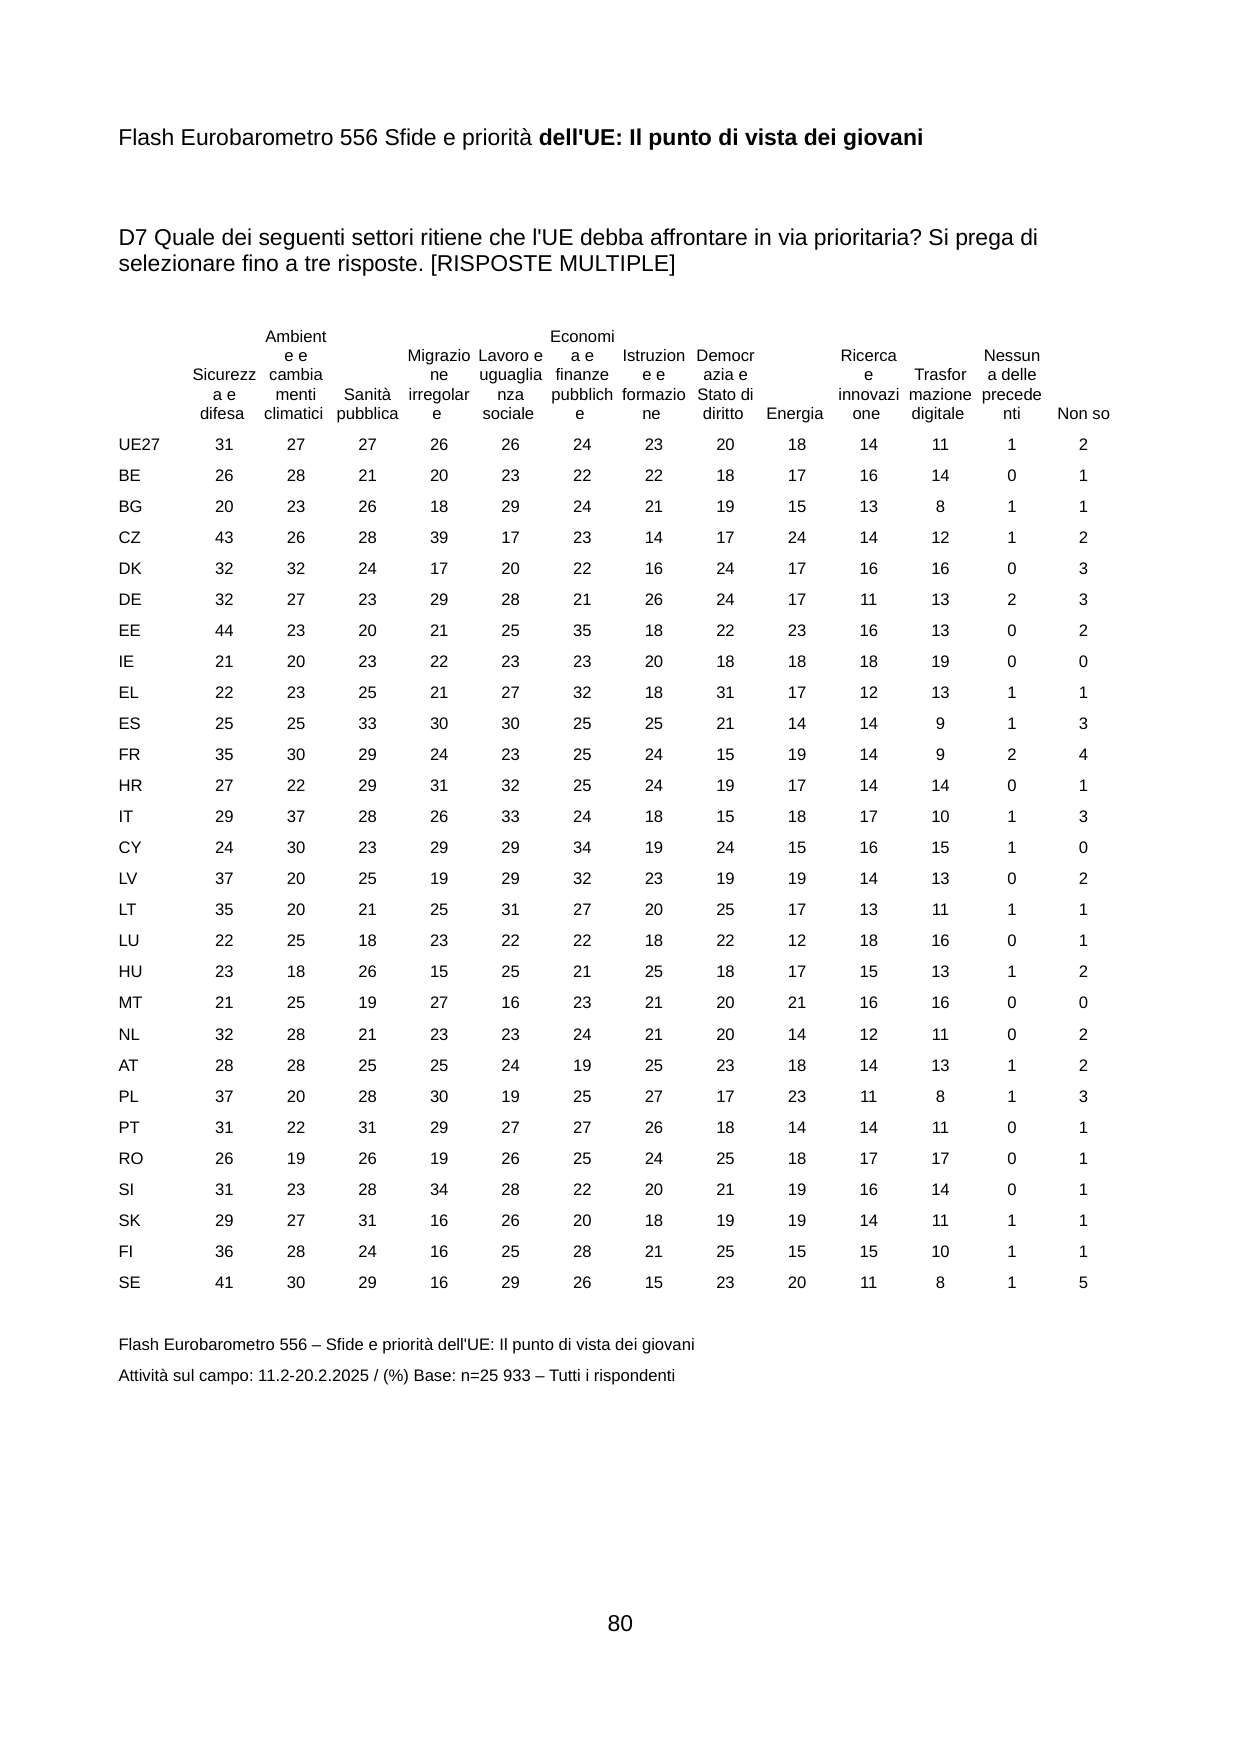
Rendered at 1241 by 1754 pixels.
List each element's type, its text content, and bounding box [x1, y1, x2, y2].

table_cell 18 [690, 646, 761, 677]
table_cell 16 [833, 832, 904, 863]
table_cell 0 [1048, 646, 1119, 677]
table_cell [690, 1298, 761, 1329]
table_cell 31 [332, 1205, 403, 1236]
table_cell 35 [546, 615, 618, 646]
table_cell 3 [1048, 801, 1119, 832]
table_cell 17 [761, 770, 833, 801]
table_cell 1 [976, 801, 1047, 832]
table_cell 25 [546, 770, 618, 801]
table_cell 26 [618, 1112, 689, 1143]
table_cell 32 [189, 553, 260, 584]
table_cell 20 [690, 988, 761, 1018]
table_cell 15 [904, 832, 976, 863]
table_cell 16 [403, 1205, 475, 1236]
table_cell 21 [189, 988, 260, 1018]
table_cell [115, 1298, 188, 1329]
table_cell 17 [475, 522, 546, 553]
table_cell 24 [189, 832, 260, 863]
table_cell 39 [403, 522, 475, 553]
table_cell 21 [403, 615, 475, 646]
table_cell 12 [833, 1019, 904, 1049]
table_cell 31 [690, 677, 761, 708]
table_cell 18 [833, 925, 904, 956]
table_cell BG [115, 491, 188, 522]
table_cell 21 [332, 460, 403, 491]
table_cell 34 [546, 832, 618, 863]
table_cell 20 [475, 553, 546, 584]
table_cell 0 [976, 988, 1047, 1018]
table_cell 1 [1048, 925, 1119, 956]
table_cell 28 [260, 1050, 332, 1081]
table_cell PT [115, 1112, 188, 1143]
table_cell 25 [332, 1050, 403, 1081]
table_cell 14 [833, 522, 904, 553]
table_cell 23 [761, 1081, 833, 1112]
table_cell 2 [1048, 429, 1119, 460]
table_cell 16 [475, 988, 546, 1018]
table_cell EL [115, 677, 188, 708]
table_cell 28 [332, 522, 403, 553]
table_cell 24 [690, 553, 761, 584]
table_cell 0 [976, 460, 1047, 491]
table_cell FR [115, 739, 188, 770]
table_cell 2 [976, 739, 1047, 770]
table_cell 25 [332, 677, 403, 708]
table_cell 16 [833, 553, 904, 584]
table_cell 14 [761, 1112, 833, 1143]
table_cell 25 [546, 1081, 618, 1112]
table_cell 26 [475, 429, 546, 460]
table_cell 26 [332, 956, 403, 987]
table_cell 22 [690, 925, 761, 956]
table_cell 11 [904, 1019, 976, 1049]
table_cell 23 [475, 460, 546, 491]
table_cell 15 [403, 956, 475, 987]
table_cell CY [115, 832, 188, 863]
table_cell 11 [904, 1112, 976, 1143]
table_cell 4 [1048, 739, 1119, 770]
table_cell 17 [690, 522, 761, 553]
table_cell 28 [475, 1174, 546, 1205]
table_cell 18 [761, 1143, 833, 1174]
table_cell 37 [189, 863, 260, 894]
table_cell 14 [833, 708, 904, 739]
table_cell Nessuna delle precedenti [976, 321, 1047, 429]
table_cell 11 [904, 1205, 976, 1236]
table_cell 1 [1048, 1112, 1119, 1143]
table_cell 20 [260, 1081, 332, 1112]
table_cell 17 [761, 460, 833, 491]
table_cell 20 [618, 894, 689, 925]
table_cell 0 [976, 1019, 1047, 1049]
table_cell BE [115, 460, 188, 491]
table_cell 14 [833, 863, 904, 894]
table_cell 14 [904, 1174, 976, 1205]
table_cell 29 [403, 832, 475, 863]
table_cell 2 [1048, 1050, 1119, 1081]
table_cell 29 [475, 1267, 546, 1298]
table_cell DK [115, 553, 188, 584]
table_cell [260, 283, 332, 321]
table_cell ES [115, 708, 188, 739]
table_cell [618, 1298, 689, 1329]
table_cell 21 [332, 894, 403, 925]
table_cell 13 [833, 894, 904, 925]
table_cell Trasformazione digitale [904, 321, 976, 429]
table_cell 28 [332, 1081, 403, 1112]
table_cell 26 [403, 429, 475, 460]
table_cell 24 [546, 801, 618, 832]
table_cell 22 [690, 615, 761, 646]
table_cell 22 [546, 1174, 618, 1205]
table_cell FI [115, 1236, 188, 1267]
table_cell 17 [761, 956, 833, 987]
table_cell 1 [1048, 1143, 1119, 1174]
table_cell 1 [976, 894, 1047, 925]
table_cell 23 [332, 646, 403, 677]
table_cell 26 [475, 1143, 546, 1174]
table_cell 25 [618, 1050, 689, 1081]
table_cell 16 [833, 615, 904, 646]
table_cell 16 [403, 1236, 475, 1267]
table_cell 1 [1048, 1236, 1119, 1267]
table_cell 18 [618, 801, 689, 832]
table_cell 21 [403, 677, 475, 708]
table_cell Democrazia e Stato di diritto [690, 321, 761, 429]
table_cell 2 [976, 584, 1047, 615]
table_cell 26 [475, 1205, 546, 1236]
table_cell Non so [1048, 321, 1119, 429]
table_cell 2 [1048, 956, 1119, 987]
table_cell 29 [475, 491, 546, 522]
table_cell [332, 1298, 403, 1329]
table_cell 25 [546, 1143, 618, 1174]
table_cell 19 [618, 832, 689, 863]
table_cell 1 [976, 1050, 1047, 1081]
table_cell 24 [690, 832, 761, 863]
table_cell 25 [690, 894, 761, 925]
table_cell 16 [403, 1267, 475, 1298]
table_cell 32 [260, 553, 332, 584]
table_cell DE [115, 584, 188, 615]
table_cell 0 [976, 863, 1047, 894]
table_cell 19 [260, 1143, 332, 1174]
table_cell [1048, 1298, 1119, 1329]
table_cell MT [115, 988, 188, 1018]
table_cell 21 [618, 1236, 689, 1267]
table_cell 23 [690, 1050, 761, 1081]
table_cell 13 [904, 956, 976, 987]
table_cell 14 [833, 770, 904, 801]
table_cell 25 [332, 863, 403, 894]
table_cell 25 [475, 615, 546, 646]
table_cell 23 [690, 1267, 761, 1298]
table_cell 23 [475, 739, 546, 770]
table_cell 14 [761, 708, 833, 739]
table_cell 15 [761, 832, 833, 863]
table_cell 24 [618, 1143, 689, 1174]
table_cell 0 [1048, 832, 1119, 863]
table_cell Ambiente e cambiamenti climatici [260, 321, 332, 429]
table_cell 15 [618, 1267, 689, 1298]
table_cell 16 [904, 925, 976, 956]
table_cell [976, 1298, 1047, 1329]
table_cell 1 [1048, 460, 1119, 491]
table_cell 13 [904, 863, 976, 894]
table_cell 21 [189, 646, 260, 677]
table_cell 15 [761, 1236, 833, 1267]
table_cell RO [115, 1143, 188, 1174]
table_cell 33 [475, 801, 546, 832]
table_cell [761, 1298, 833, 1329]
table_cell 18 [761, 429, 833, 460]
table_cell 24 [546, 429, 618, 460]
table_cell 29 [189, 1205, 260, 1236]
table_cell Sanità pubblica [332, 321, 403, 429]
table_cell 26 [189, 460, 260, 491]
table_cell 22 [189, 925, 260, 956]
table_cell 3 [1048, 584, 1119, 615]
table_cell 0 [976, 553, 1047, 584]
table_cell 19 [403, 863, 475, 894]
table_cell 23 [260, 615, 332, 646]
table_cell 25 [690, 1143, 761, 1174]
table_cell 25 [546, 739, 618, 770]
table_cell 21 [618, 1019, 689, 1049]
table_cell 21 [546, 584, 618, 615]
table_cell 2 [1048, 863, 1119, 894]
table_cell 29 [332, 739, 403, 770]
table_cell 31 [189, 1174, 260, 1205]
table_cell 27 [403, 988, 475, 1018]
table_cell 18 [618, 615, 689, 646]
table_cell [260, 1298, 332, 1329]
table_cell 19 [475, 1081, 546, 1112]
table_cell 12 [761, 925, 833, 956]
table_cell [403, 283, 475, 321]
table_cell 18 [403, 491, 475, 522]
table_cell [976, 283, 1047, 321]
table_cell 18 [833, 646, 904, 677]
table_cell 14 [833, 429, 904, 460]
table_cell 19 [546, 1050, 618, 1081]
table_cell 30 [260, 832, 332, 863]
table_cell 41 [189, 1267, 260, 1298]
table_cell 1 [1048, 1174, 1119, 1205]
table_cell 13 [833, 491, 904, 522]
table_cell 37 [260, 801, 332, 832]
table_cell 11 [833, 1267, 904, 1298]
table_cell 21 [618, 988, 689, 1018]
table_cell 30 [403, 708, 475, 739]
table_cell 13 [904, 677, 976, 708]
table_cell [1048, 283, 1119, 321]
table_cell 23 [332, 584, 403, 615]
table_cell 30 [403, 1081, 475, 1112]
table_cell 21 [690, 708, 761, 739]
table_cell 27 [475, 677, 546, 708]
table_cell 12 [904, 522, 976, 553]
table_cell 14 [761, 1019, 833, 1049]
table_cell 24 [690, 584, 761, 615]
table_cell 18 [260, 956, 332, 987]
table_cell 32 [475, 770, 546, 801]
table_cell 31 [475, 894, 546, 925]
table_cell 3 [1048, 708, 1119, 739]
table_cell 1 [1048, 1205, 1119, 1236]
table_cell 28 [475, 584, 546, 615]
table_cell [189, 1298, 260, 1329]
table_cell 19 [690, 1205, 761, 1236]
table_cell [403, 1298, 475, 1329]
table_cell 18 [690, 1112, 761, 1143]
table_cell 14 [833, 739, 904, 770]
table_cell [189, 283, 260, 321]
table_cell 31 [403, 770, 475, 801]
table_cell 27 [189, 770, 260, 801]
table_cell 25 [260, 925, 332, 956]
table_cell 17 [904, 1143, 976, 1174]
table_cell HU [115, 956, 188, 987]
table_cell 23 [546, 988, 618, 1018]
table_cell 23 [475, 1019, 546, 1049]
table_cell 2 [1048, 1019, 1119, 1049]
table_cell 24 [546, 491, 618, 522]
table_cell 22 [546, 925, 618, 956]
table_cell 26 [332, 1143, 403, 1174]
table_cell 31 [189, 1112, 260, 1143]
table_cell 29 [403, 1112, 475, 1143]
table_cell [618, 283, 689, 321]
table_cell 21 [618, 491, 689, 522]
table_cell [546, 1298, 618, 1329]
table_cell UE27 [115, 429, 188, 460]
table_cell 35 [189, 894, 260, 925]
table_cell 0 [976, 1112, 1047, 1143]
table_cell [475, 283, 546, 321]
table_cell 25 [189, 708, 260, 739]
table_cell 2 [1048, 522, 1119, 553]
table_cell 23 [618, 863, 689, 894]
table_cell 0 [976, 925, 1047, 956]
table_cell 21 [761, 988, 833, 1018]
table_cell 24 [332, 553, 403, 584]
table_cell [115, 321, 188, 429]
table_cell 16 [833, 460, 904, 491]
table_cell 33 [332, 708, 403, 739]
table_cell 18 [618, 677, 689, 708]
table_cell Ricerca e innovazione [833, 321, 904, 429]
table_cell SI [115, 1174, 188, 1205]
table_cell 3 [1048, 1081, 1119, 1112]
table_cell 1 [976, 1236, 1047, 1267]
table_cell 27 [260, 429, 332, 460]
table_cell 1 [1048, 677, 1119, 708]
table_cell 24 [403, 739, 475, 770]
table_cell 23 [260, 677, 332, 708]
table_cell 18 [618, 925, 689, 956]
table_cell 20 [260, 894, 332, 925]
table_cell 21 [332, 1019, 403, 1049]
table_cell 17 [761, 553, 833, 584]
table_cell 8 [904, 491, 976, 522]
table_cell 17 [833, 1143, 904, 1174]
table_cell Flash Eurobarometro 556 – Sfide e priorità dell'UE: Il punto di vista dei giovani [115, 1329, 1119, 1360]
table_cell 25 [475, 956, 546, 987]
table_cell 31 [189, 429, 260, 460]
table_cell 13 [904, 615, 976, 646]
table_cell 12 [833, 677, 904, 708]
table_cell 23 [618, 429, 689, 460]
table_cell 25 [260, 708, 332, 739]
table_cell [904, 283, 976, 321]
table_cell 27 [260, 584, 332, 615]
table_cell 17 [403, 553, 475, 584]
table_cell 24 [332, 1236, 403, 1267]
table_cell 15 [690, 739, 761, 770]
table_cell 17 [833, 801, 904, 832]
table_cell 20 [546, 1205, 618, 1236]
table_cell 26 [260, 522, 332, 553]
table_cell 23 [403, 1019, 475, 1049]
table_cell 18 [761, 801, 833, 832]
table_cell 1 [1048, 491, 1119, 522]
table_cell 24 [475, 1050, 546, 1081]
table_cell Sicurezza e difesa [189, 321, 260, 429]
table_cell 19 [332, 988, 403, 1018]
table_cell [761, 283, 833, 321]
table_cell 11 [833, 584, 904, 615]
table_cell 43 [189, 522, 260, 553]
table_cell 29 [475, 832, 546, 863]
table_cell 8 [904, 1267, 976, 1298]
table_cell 18 [690, 460, 761, 491]
table_cell HR [115, 770, 188, 801]
table_cell 1 [976, 708, 1047, 739]
table_cell 2 [1048, 615, 1119, 646]
table_cell SK [115, 1205, 188, 1236]
table_cell 27 [260, 1205, 332, 1236]
table_cell 16 [618, 553, 689, 584]
table_cell 5 [1048, 1267, 1119, 1298]
table_cell Attività sul campo: 11.2-20.2.2025 / (%) Base: n=25 933 – Tutti i rispondenti [115, 1360, 1119, 1391]
table_cell 24 [618, 739, 689, 770]
table_cell 22 [618, 460, 689, 491]
table_cell 17 [761, 677, 833, 708]
table_cell 20 [618, 1174, 689, 1205]
table_header D7 Quale dei seguenti settori ritiene che l'UE debba affrontare in via prioritaria? Si prega di selezionare fino a tre risposte. [RISPOSTE MULTIPLE] [115, 218, 1119, 283]
table_cell 20 [260, 863, 332, 894]
table_cell 27 [332, 429, 403, 460]
table_cell 14 [833, 1050, 904, 1081]
table_cell 1 [976, 956, 1047, 987]
table_cell PL [115, 1081, 188, 1112]
table_cell 36 [189, 1236, 260, 1267]
table_cell 18 [690, 956, 761, 987]
table_cell 28 [332, 1174, 403, 1205]
table_cell 25 [690, 1236, 761, 1267]
table_cell 0 [1048, 988, 1119, 1018]
table_cell 20 [189, 491, 260, 522]
table_cell 0 [976, 615, 1047, 646]
table_cell 23 [403, 925, 475, 956]
table_cell 37 [189, 1081, 260, 1112]
table_cell 23 [260, 1174, 332, 1205]
table_cell LU [115, 925, 188, 956]
table_cell 16 [904, 988, 976, 1018]
table_cell 18 [332, 925, 403, 956]
table_cell 0 [976, 770, 1047, 801]
table_cell 30 [260, 1267, 332, 1298]
table_cell Istruzione e formazione [618, 321, 689, 429]
table_cell EE [115, 615, 188, 646]
table_cell 27 [475, 1112, 546, 1143]
table_cell 19 [761, 739, 833, 770]
table_cell 23 [189, 956, 260, 987]
table_cell 13 [904, 584, 976, 615]
table_cell 17 [690, 1081, 761, 1112]
table_cell 20 [690, 1019, 761, 1049]
table_cell 18 [761, 646, 833, 677]
table_cell 28 [332, 801, 403, 832]
table_cell 26 [618, 584, 689, 615]
table_cell 25 [475, 1236, 546, 1267]
table_cell 24 [618, 770, 689, 801]
table_cell 44 [189, 615, 260, 646]
table_cell 14 [904, 460, 976, 491]
table_cell 14 [833, 1112, 904, 1143]
table_cell 28 [189, 1050, 260, 1081]
table_cell 32 [189, 1019, 260, 1049]
table_cell Economia e finanze pubbliche [546, 321, 618, 429]
table_cell [690, 283, 761, 321]
table_cell 20 [260, 646, 332, 677]
table_cell [833, 1298, 904, 1329]
table_cell 19 [690, 491, 761, 522]
table_cell 23 [761, 615, 833, 646]
table_cell 28 [546, 1236, 618, 1267]
table_cell 1 [1048, 770, 1119, 801]
table_cell 19 [761, 1205, 833, 1236]
table_cell 1 [1048, 894, 1119, 925]
table_cell 26 [403, 801, 475, 832]
table_cell 1 [976, 1081, 1047, 1112]
table_cell [904, 1298, 976, 1329]
table_cell 29 [189, 801, 260, 832]
table_cell 22 [546, 553, 618, 584]
table_cell [475, 1298, 546, 1329]
table_cell 15 [833, 956, 904, 987]
table_cell 25 [618, 708, 689, 739]
table_cell 22 [403, 646, 475, 677]
table_cell 15 [761, 491, 833, 522]
table_cell 22 [260, 1112, 332, 1143]
table_cell 0 [976, 1143, 1047, 1174]
table_cell 32 [189, 584, 260, 615]
table_cell IE [115, 646, 188, 677]
table_cell 1 [976, 522, 1047, 553]
table_cell 10 [904, 801, 976, 832]
table_cell 8 [904, 1081, 976, 1112]
table_cell 19 [690, 770, 761, 801]
table_cell 30 [260, 739, 332, 770]
table_cell [115, 283, 188, 321]
table_cell 17 [761, 584, 833, 615]
table_cell 24 [546, 1019, 618, 1049]
table_cell 25 [546, 708, 618, 739]
table_cell 18 [761, 1050, 833, 1081]
table_cell 1 [976, 1267, 1047, 1298]
table_cell 0 [976, 1174, 1047, 1205]
table_cell 19 [690, 863, 761, 894]
table_cell 18 [618, 1205, 689, 1236]
table_cell Energia [761, 321, 833, 429]
table_cell 20 [403, 460, 475, 491]
table_cell 23 [475, 646, 546, 677]
table_cell 14 [618, 522, 689, 553]
table_cell AT [115, 1050, 188, 1081]
table_cell 34 [403, 1174, 475, 1205]
table_cell 17 [761, 894, 833, 925]
table_cell SE [115, 1267, 188, 1298]
table_cell 31 [332, 1112, 403, 1143]
table_cell 9 [904, 708, 976, 739]
table_cell 15 [690, 801, 761, 832]
table_cell 1 [976, 429, 1047, 460]
table_cell 20 [690, 429, 761, 460]
table_cell 27 [618, 1081, 689, 1112]
table_cell 24 [761, 522, 833, 553]
table_cell 25 [403, 894, 475, 925]
table_cell NL [115, 1019, 188, 1049]
table_cell 21 [690, 1174, 761, 1205]
table_cell 23 [260, 491, 332, 522]
table_cell 28 [260, 1236, 332, 1267]
table_cell 16 [833, 988, 904, 1018]
table_cell IT [115, 801, 188, 832]
table_cell 25 [403, 1050, 475, 1081]
table_cell 1 [976, 1205, 1047, 1236]
table_cell 20 [618, 646, 689, 677]
table_cell 35 [189, 739, 260, 770]
table_cell 19 [904, 646, 976, 677]
table_cell [332, 283, 403, 321]
table_cell 20 [332, 615, 403, 646]
table_cell 27 [546, 1112, 618, 1143]
table_cell 22 [546, 460, 618, 491]
table_cell 22 [189, 677, 260, 708]
table_cell LT [115, 894, 188, 925]
table_cell 16 [833, 1174, 904, 1205]
table_cell 25 [260, 988, 332, 1018]
table_cell 0 [976, 646, 1047, 677]
table_cell 1 [976, 677, 1047, 708]
table_cell 13 [904, 1050, 976, 1081]
table_cell 23 [332, 832, 403, 863]
table_cell 27 [546, 894, 618, 925]
table_cell 3 [1048, 553, 1119, 584]
table_cell 32 [546, 677, 618, 708]
table_cell 19 [403, 1143, 475, 1174]
table_cell 14 [904, 770, 976, 801]
table_cell 26 [546, 1267, 618, 1298]
table_cell 28 [260, 460, 332, 491]
table_cell 26 [332, 491, 403, 522]
table_cell [833, 283, 904, 321]
table_cell 23 [546, 646, 618, 677]
table_cell 21 [546, 956, 618, 987]
table_cell 10 [904, 1236, 976, 1267]
table_cell Lavoro e uguaglianza sociale [475, 321, 546, 429]
table_cell 22 [475, 925, 546, 956]
table_cell 22 [260, 770, 332, 801]
table_cell 9 [904, 739, 976, 770]
table_cell 16 [904, 553, 976, 584]
table_cell 20 [761, 1267, 833, 1298]
table_cell 23 [546, 522, 618, 553]
table_cell 11 [833, 1081, 904, 1112]
table_cell LV [115, 863, 188, 894]
table_cell 29 [332, 770, 403, 801]
table_cell 1 [976, 491, 1047, 522]
table_cell 14 [833, 1205, 904, 1236]
table_cell Migrazione irregolare [403, 321, 475, 429]
table_cell 30 [475, 708, 546, 739]
table_cell 11 [904, 894, 976, 925]
table_cell 15 [833, 1236, 904, 1267]
table_cell CZ [115, 522, 188, 553]
table_cell 32 [546, 863, 618, 894]
table_cell 28 [260, 1019, 332, 1049]
table_cell [546, 283, 618, 321]
table_cell 1 [976, 832, 1047, 863]
table_cell 25 [618, 956, 689, 987]
table_cell 26 [189, 1143, 260, 1174]
table_cell 29 [403, 584, 475, 615]
table_cell 19 [761, 863, 833, 894]
table_cell 11 [904, 429, 976, 460]
table_cell 29 [475, 863, 546, 894]
table_cell 29 [332, 1267, 403, 1298]
table_cell 19 [761, 1174, 833, 1205]
